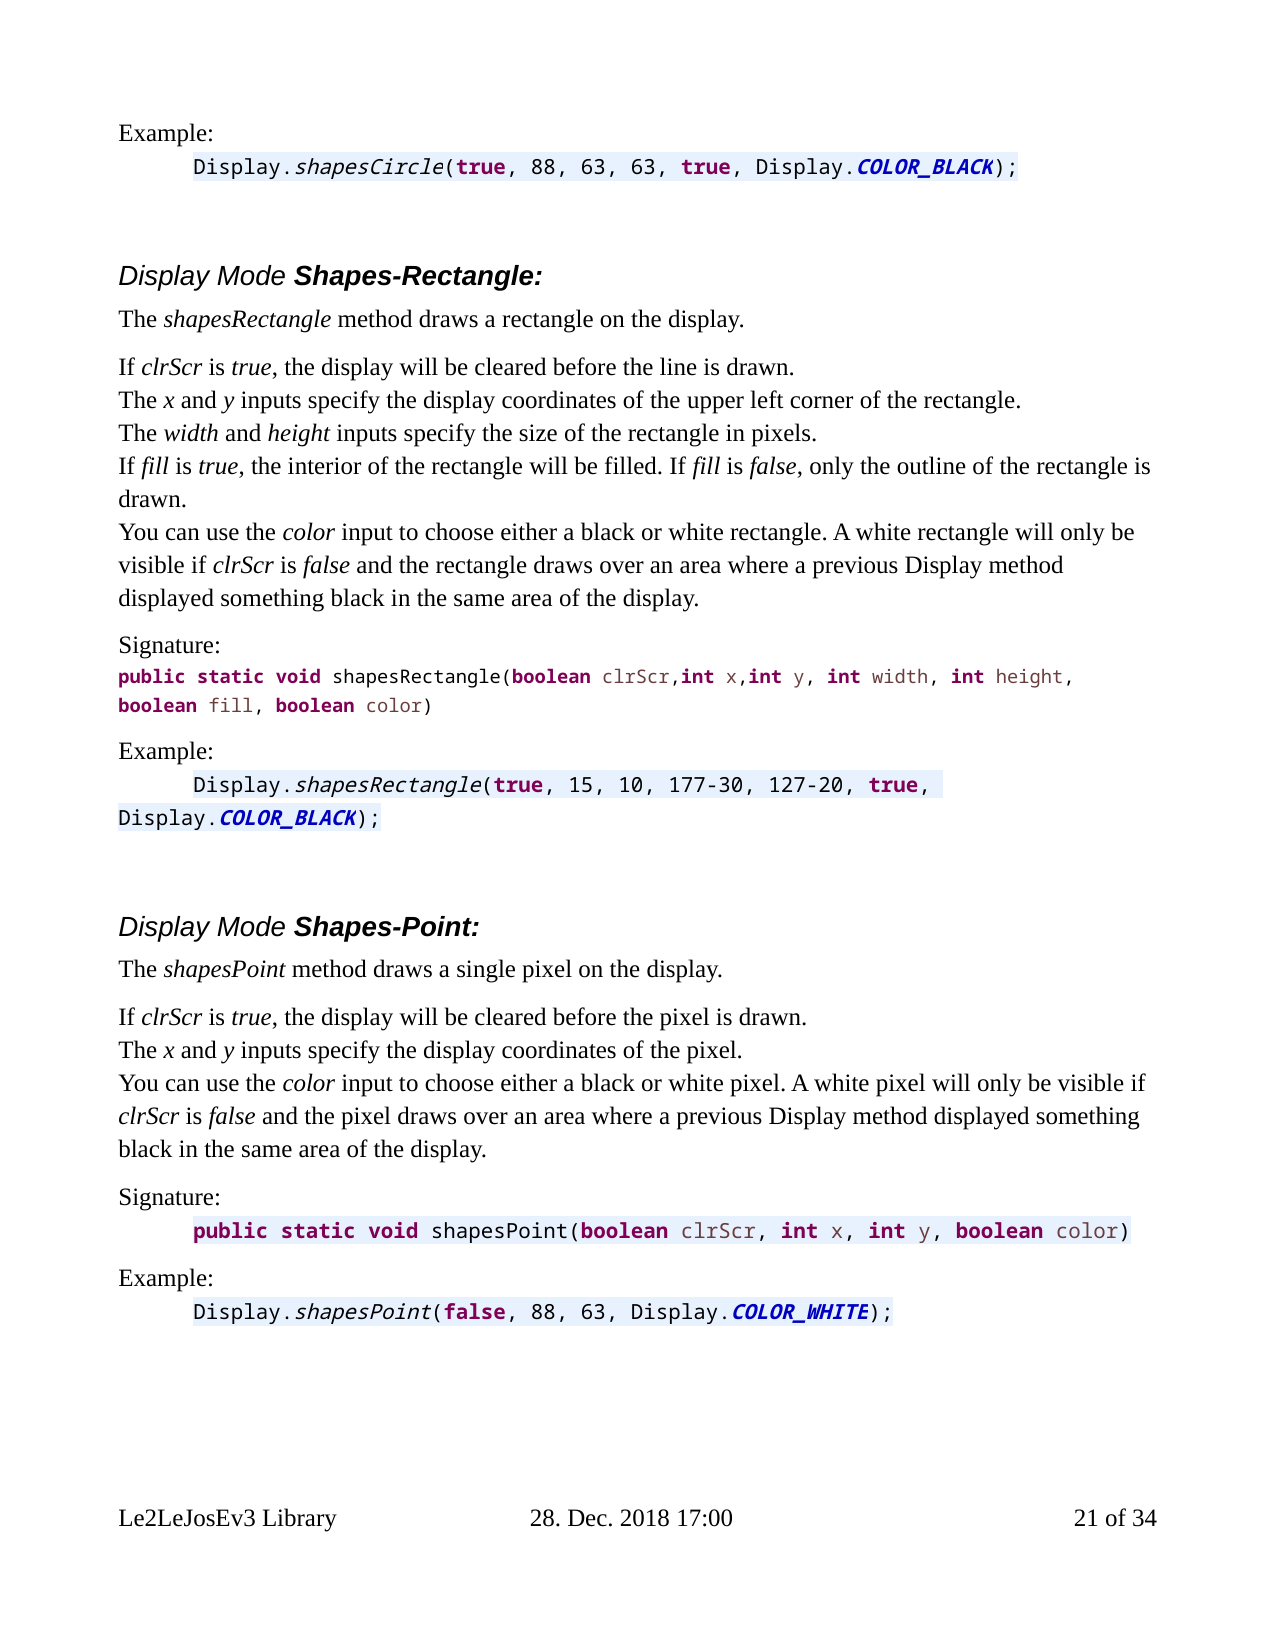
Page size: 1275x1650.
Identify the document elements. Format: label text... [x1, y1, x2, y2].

subtitle Display Mode Shapes-Point: [118, 910, 1157, 942]
text Example: Display.shapesPoint(false, 88, 63, Display.COLOR_WHITE); [118, 1263, 1157, 1326]
text Example: Display.shapesCircle(true, 88, 63, 63, true, Display.COLOR_BLACK); [118, 118, 1157, 181]
text The shapesPoint method draws a single pixel on the display. [118, 954, 1157, 983]
text Signature: public static void shapesRectangle(boolean clrScr,int x,int y, int width, int height, boolean fill, boolean color) [118, 630, 1157, 718]
text Signature: public static void shapesPoint(boolean clrScr, int x, int y, boolean color) [118, 1182, 1157, 1244]
text If clrScr is true, the display will be cleared before the pixel is drawn. The x and y inputs specify the display coordinates of the pixel. You can use the color input to choose either a black or white pixel. A white pixel will only be visible if clrScr is false and the pixel draws over an area where a previous Display method displayed something black in the same area of the display. [118, 1002, 1157, 1163]
subtitle Display Mode Shapes-Rectangle: [118, 260, 1157, 292]
text The shapesRectangle method draws a rectangle on the display. [118, 304, 1157, 333]
text If clrScr is true, the display will be cleared before the line is drawn. The x and y inputs specify the display coordinates of the upper left corner of the rectangle. The width and height inputs specify the size of the rectangle in pixels. If fill is true, the interior of the rectangle will be filled. If fill is false, only the outline of the rectangle is drawn. You can use the color input to choose either a black or white rectangle. A white rectangle will only be visible if clrScr is false and the rectangle draws over an area where a previous Display method displayed something black in the same area of the display. [118, 352, 1157, 612]
text Example: Display.shapesRectangle(true, 15, 10, 177-30, 127-20, true, Display.COLOR_BLACK); [118, 736, 1157, 831]
